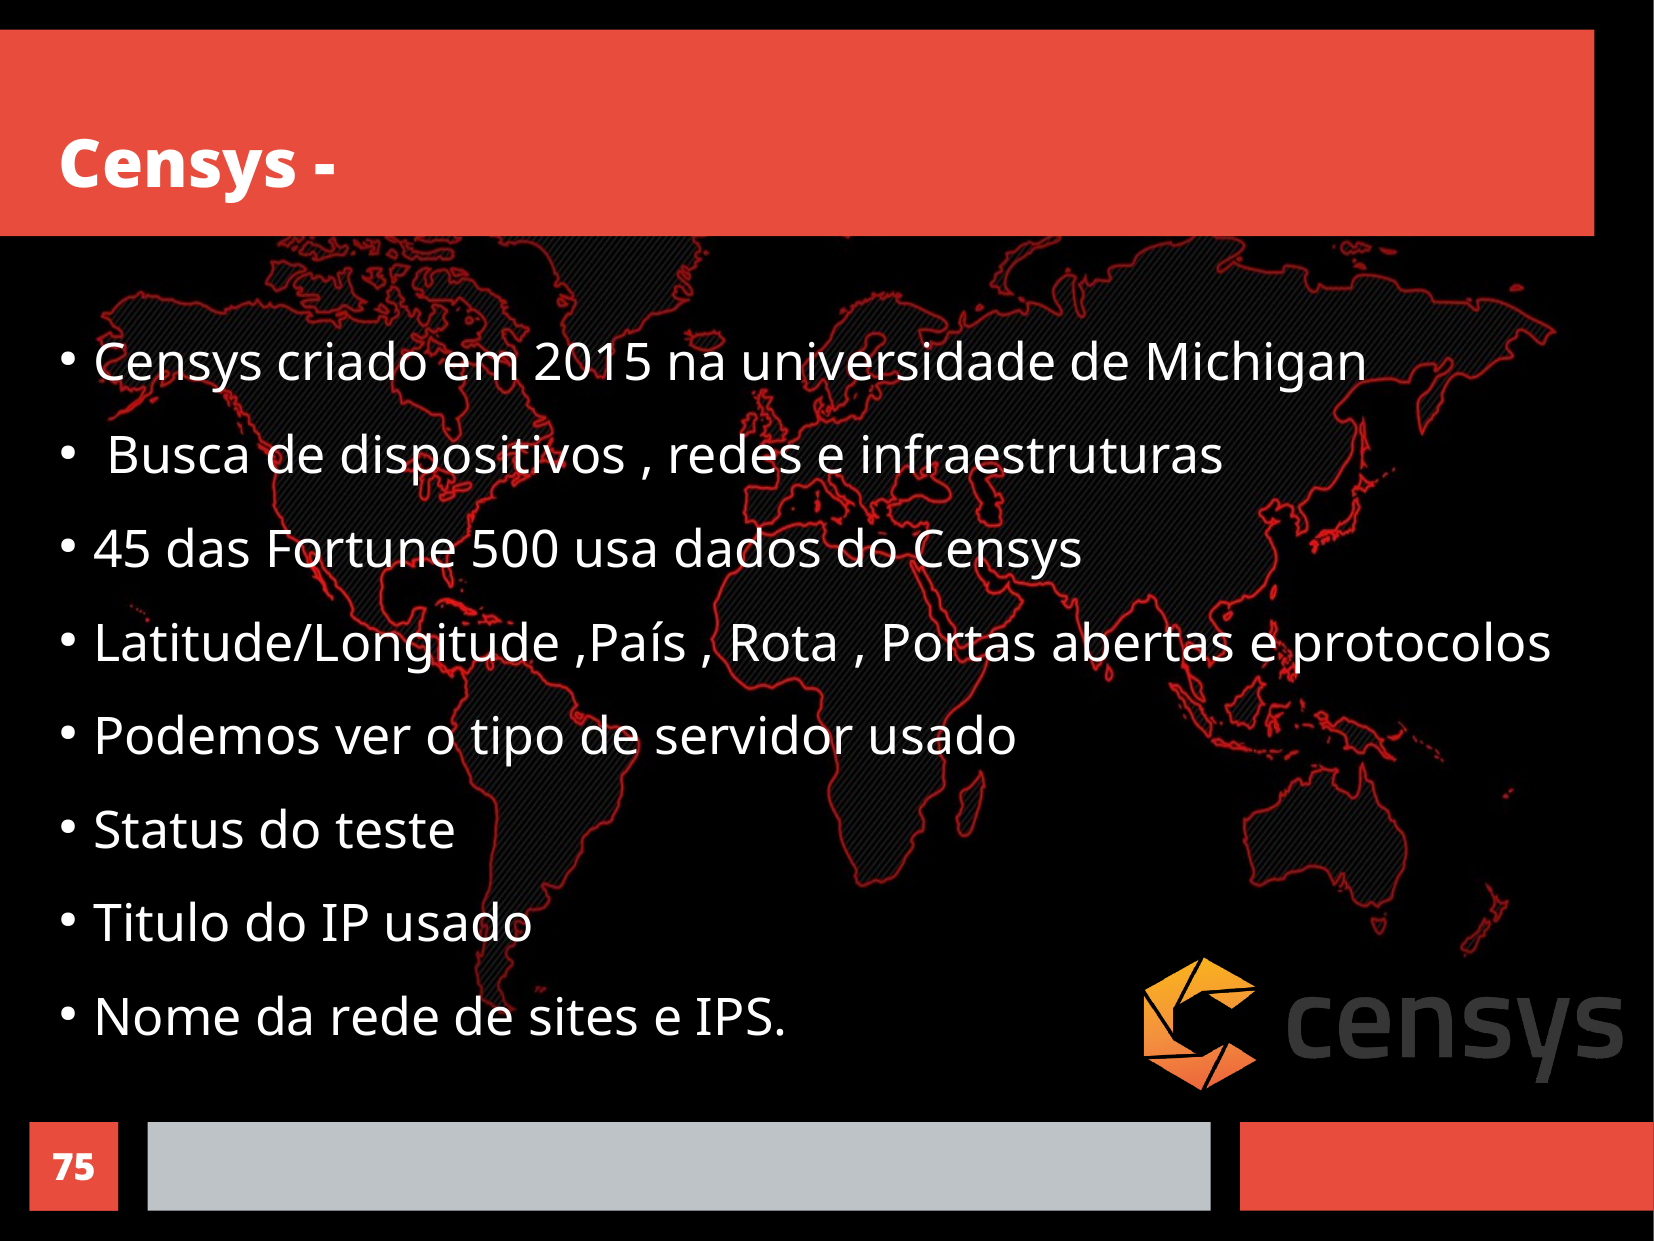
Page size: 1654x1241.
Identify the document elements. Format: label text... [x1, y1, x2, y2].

picture [0, 0, 1654, 1241]
list Censys criado em 2015 na universidade de Michigan Busca de dispositivos , redes e infraestruturas 45 das Fortune 500 usa dados do Censys Latitude/Longitude ,País , Rota , Portas abertas e protocolos Podemos ver o tipo de servidor usado Status do teste Titulo do IP usado Nome da rede de sites e IPS. [59, 324, 1565, 1093]
title Censys - [59, 59, 1595, 207]
